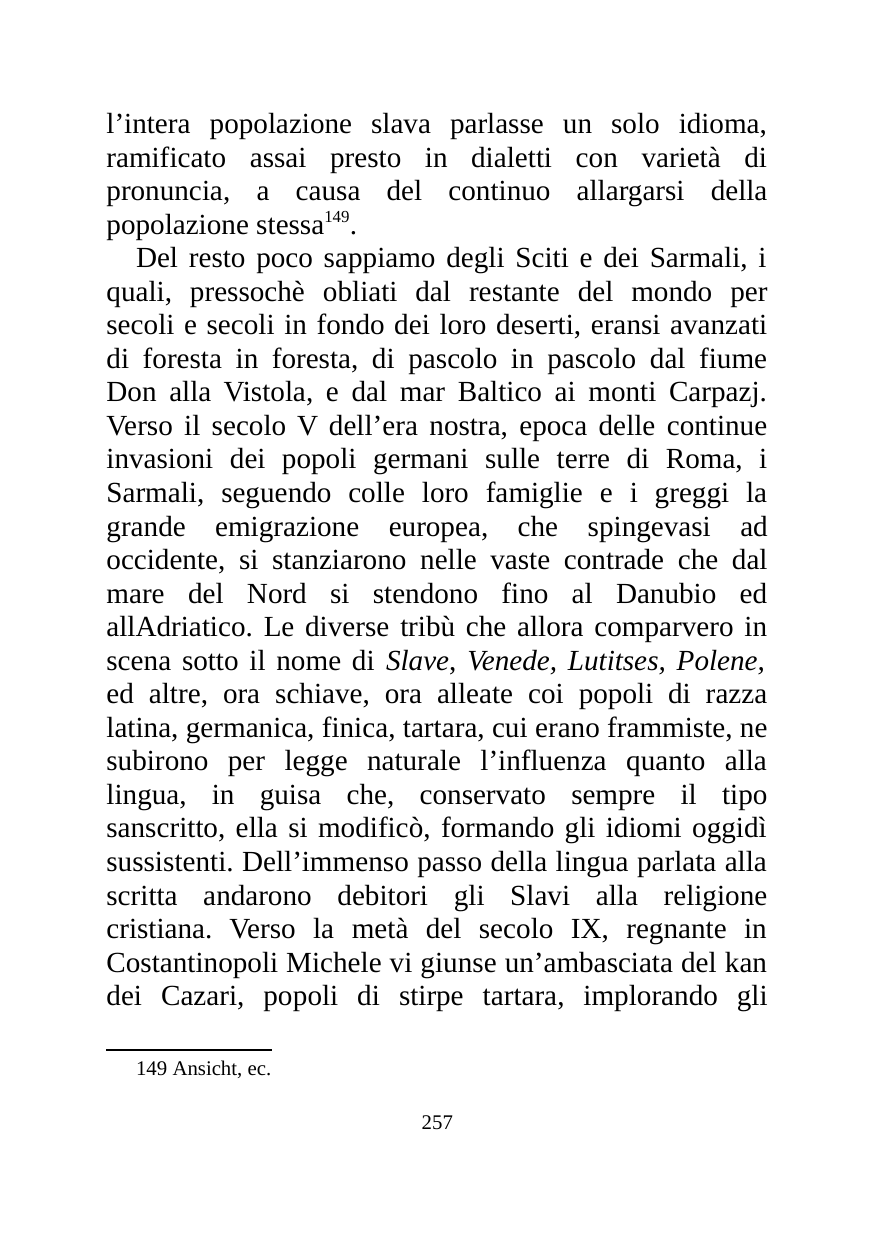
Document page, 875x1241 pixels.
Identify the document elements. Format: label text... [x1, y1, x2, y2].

text Ansicht, ec. [106, 1056, 768, 1080]
text Del resto poco sappiamo degli Sciti e dei Sarmali, i quali, pressochè obliati dal restante del mondo per secoli e secoli in fondo dei loro deserti, eransi avanzati di foresta in foresta, di pascolo in pascolo dal fiume Don alla Vistola, e dal mar Baltico ai monti Carpazj. Verso il secolo V dell’era nostra, epoca delle continue invasioni dei popoli germani sulle terre di Roma, i Sarmali, seguendo colle loro famiglie e i greggi la grande emigrazione europea, che spingevasi ad occidente, si stanziarono nelle vaste contrade che dal mare del Nord si stendono fino al Danubio ed allAdriatico. Le diverse tribù che allora comparvero in scena sotto il nome di Slave, Venede, Lutitses, Polene, ed altre, ora schiave, ora alleate coi popoli di razza latina, germanica, finica, tartara, cui erano frammiste, ne subirono per legge naturale l’influenza quanto alla lingua, in guisa che, conservato sempre il tipo sanscritto, ella si modificò, formando gli idiomi oggidì sussistenti. Dell’immenso passo della lingua parlata alla scritta andarono debitori gli Slavi alla religione cristiana. Verso la metà del secolo IX, regnante in Costantinopoli Michele vi giunse un’ambasciata del kan dei Cazari, popoli di stirpe tartara, implorando gli [106, 240, 768, 1012]
text l’intera popolazione slava parlasse un solo idioma, ramificato assai presto in dialetti con varietà di pronuncia, a causa del continuo allargarsi della popolazione stessa. [106, 106, 768, 240]
